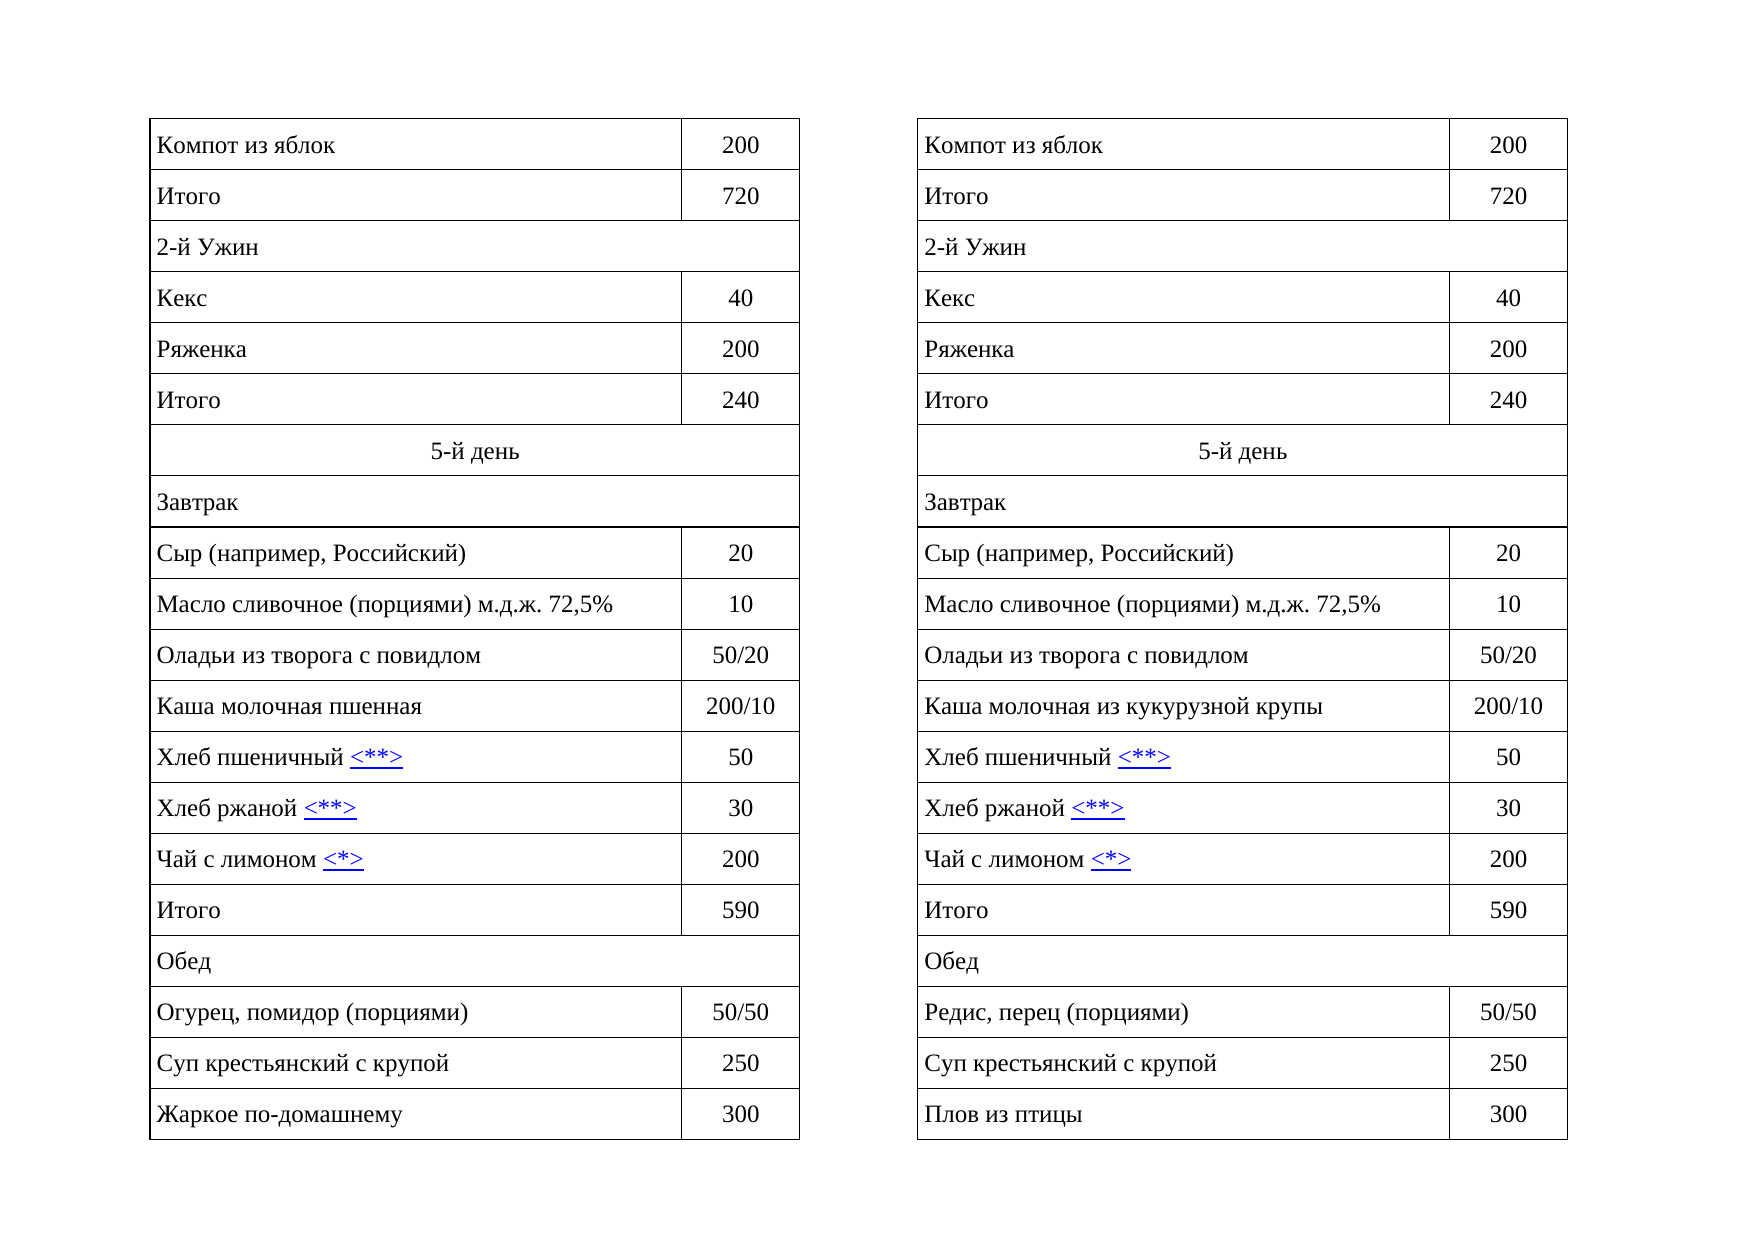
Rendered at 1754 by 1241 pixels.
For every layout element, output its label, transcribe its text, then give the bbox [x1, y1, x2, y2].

table_cell Редис, перец (порциями) [918, 987, 1449, 1037]
table_cell 200 [682, 323, 799, 373]
table_cell 250 [682, 1038, 799, 1088]
table_cell 10 [682, 579, 799, 628]
table_cell Сыр (например, Российский) [151, 528, 681, 577]
table_cell Завтрак [151, 476, 799, 526]
table_cell 50/20 [1450, 630, 1567, 679]
table_cell Итого [151, 170, 681, 220]
table_cell Кекс [151, 272, 681, 322]
table_cell 5-й день [151, 425, 799, 475]
table_cell 30 [682, 783, 799, 833]
table_cell Итого [918, 374, 1449, 424]
table_cell Ряженка [151, 323, 681, 373]
table_cell Итого [918, 170, 1449, 220]
table_cell 5-й день [918, 425, 1567, 475]
table_cell 200 [682, 119, 799, 169]
table_cell Масло сливочное (порциями) м.д.ж. 72,5% [151, 579, 681, 628]
table_cell 50 [682, 732, 799, 782]
table_cell Завтрак [918, 476, 1567, 526]
table_cell 240 [1450, 374, 1567, 424]
table_cell Обед [918, 936, 1567, 986]
table_cell 200 [1450, 834, 1567, 884]
table_cell Каша молочная пшенная [151, 681, 681, 731]
table_cell Хлеб пшеничный <**> [151, 732, 681, 782]
table_cell 50 [1450, 732, 1567, 782]
table_cell Итого [918, 885, 1449, 935]
table_cell Суп крестьянский с крупой [918, 1038, 1449, 1088]
table_cell 250 [1450, 1038, 1567, 1088]
table_cell 50/20 [682, 630, 799, 679]
table_cell 200 [1450, 119, 1567, 169]
table_cell Чай с лимоном <*> [918, 834, 1449, 884]
table_cell Суп крестьянский с крупой [151, 1038, 681, 1088]
table_cell 720 [682, 170, 799, 220]
table_cell 2-й Ужин [918, 221, 1567, 271]
table_cell Сыр (например, Российский) [918, 528, 1449, 577]
table_cell Хлеб ржаной <**> [151, 783, 681, 833]
table_cell 2-й Ужин [151, 221, 799, 271]
table_cell Масло сливочное (порциями) м.д.ж. 72,5% [918, 579, 1449, 628]
table_cell Оладьи из творога с повидлом [918, 630, 1449, 679]
table_cell 10 [1450, 579, 1567, 628]
table_cell Огурец, помидор (порциями) [151, 987, 681, 1037]
table_cell Чай с лимоном <*> [151, 834, 681, 884]
table_cell Оладьи из творога с повидлом [151, 630, 681, 679]
table_cell Обед [151, 936, 799, 986]
table_cell 590 [1450, 885, 1567, 935]
table_cell 20 [1450, 528, 1567, 577]
table_cell 300 [682, 1089, 799, 1139]
table_cell Компот из яблок [918, 119, 1449, 169]
table_cell 40 [682, 272, 799, 322]
table_cell Плов из птицы [918, 1089, 1449, 1139]
table_cell Итого [151, 885, 681, 935]
table_cell 200/10 [682, 681, 799, 731]
table_cell 200/10 [1450, 681, 1567, 731]
table_cell 200 [1450, 323, 1567, 373]
table_cell Жаркое по-домашнему [151, 1089, 681, 1139]
table_cell 240 [682, 374, 799, 424]
table_cell 590 [682, 885, 799, 935]
table_cell 300 [1450, 1089, 1567, 1139]
table_cell Кекс [918, 272, 1449, 322]
table_cell Хлеб ржаной <**> [918, 783, 1449, 833]
table_cell 200 [682, 834, 799, 884]
table_cell Ряженка [918, 323, 1449, 373]
table_cell 720 [1450, 170, 1567, 220]
table_cell 40 [1450, 272, 1567, 322]
table_cell Каша молочная из кукурузной крупы [918, 681, 1449, 731]
table_cell 30 [1450, 783, 1567, 833]
table_cell Компот из яблок [151, 119, 681, 169]
table_cell Итого [151, 374, 681, 424]
table_cell Хлеб пшеничный <**> [918, 732, 1449, 782]
table_cell 20 [682, 528, 799, 577]
table_cell 50/50 [682, 987, 799, 1037]
table_cell 50/50 [1450, 987, 1567, 1037]
